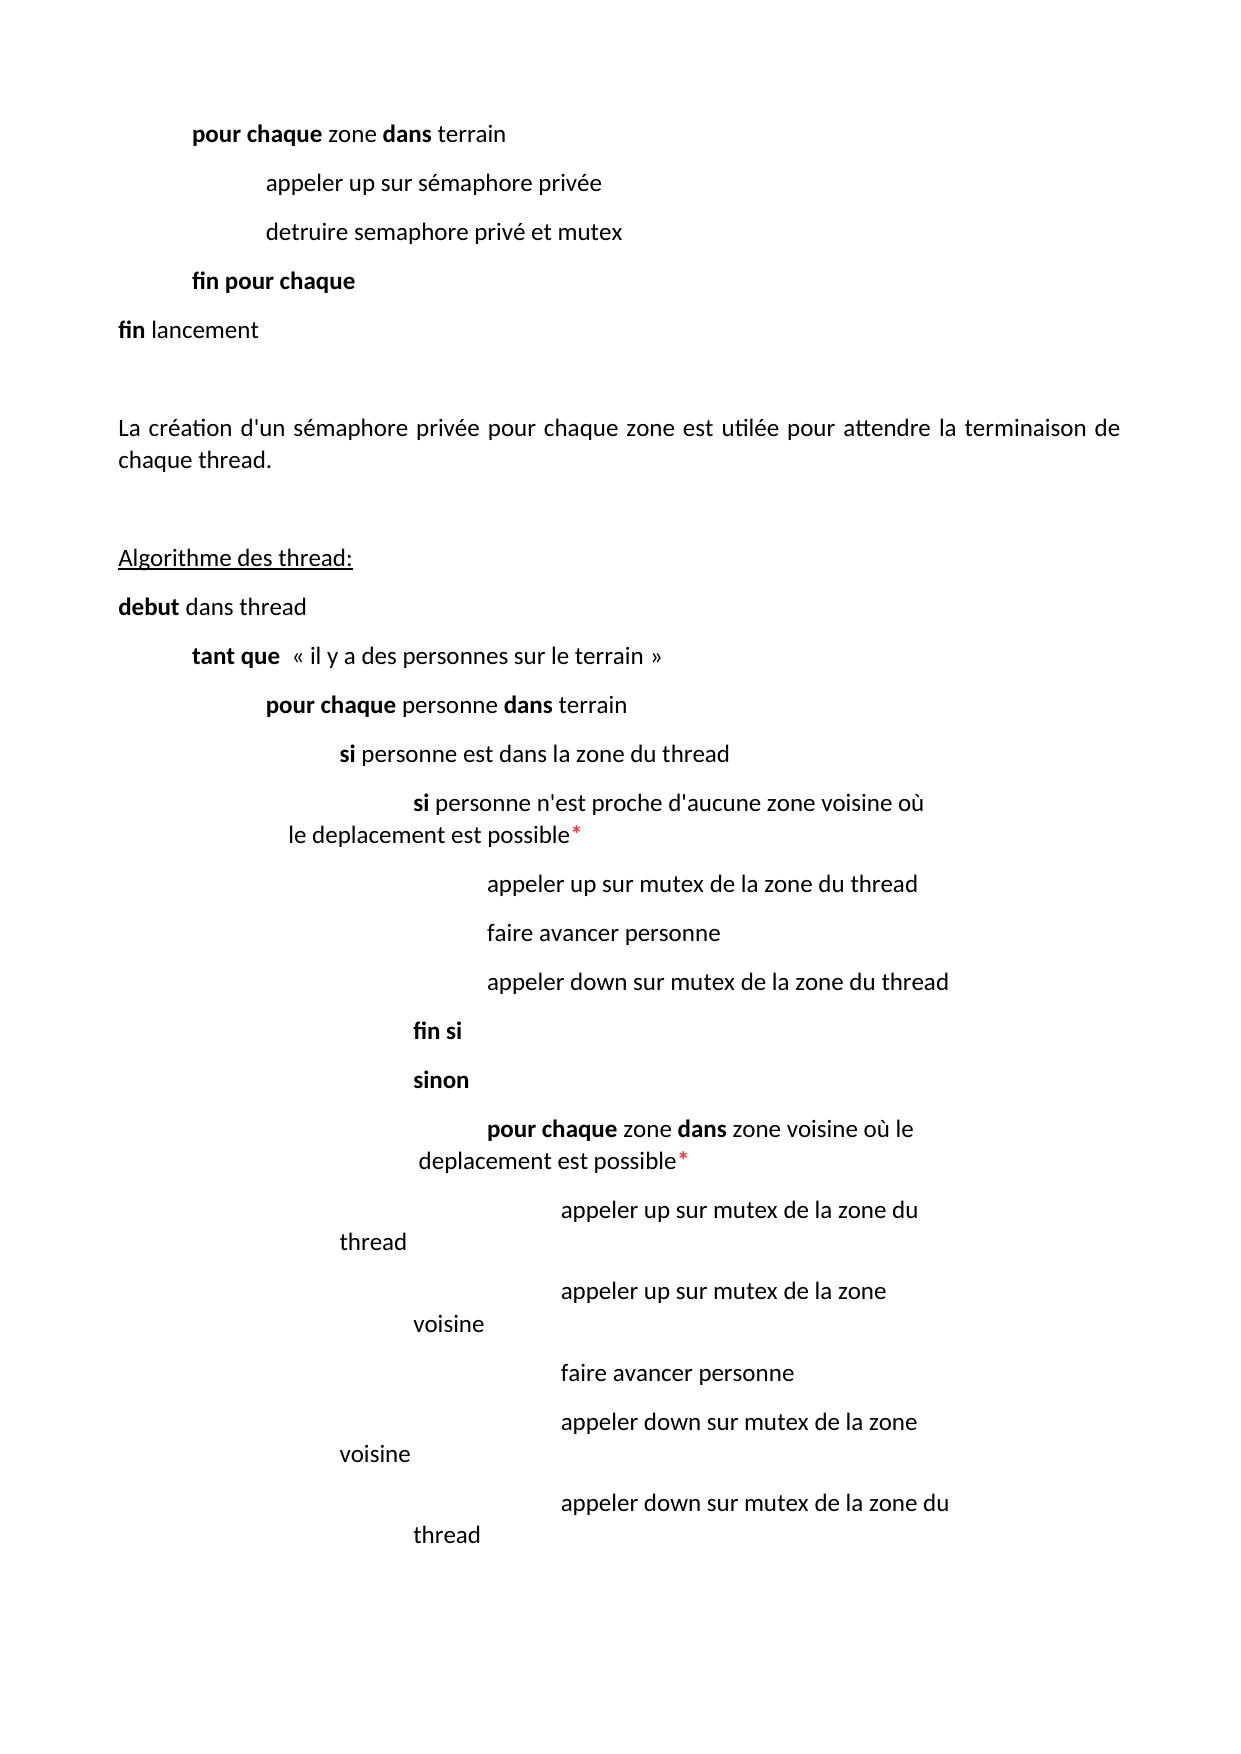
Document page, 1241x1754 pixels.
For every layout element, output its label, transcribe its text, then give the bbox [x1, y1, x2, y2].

text appeler up sur mutex de la zone du thread [118, 1194, 1122, 1257]
text appeler up sur mutex de la zone du thread [118, 868, 1122, 899]
text pour chaque personne dans terrain [118, 689, 1122, 719]
text debut dans thread [118, 591, 1122, 622]
text appeler down sur mutex de la zone du thread [118, 1487, 1122, 1550]
text appeler up sur sémaphore privée [118, 167, 1122, 198]
text appeler down sur mutex de la zone du thread [118, 966, 1122, 997]
text pour chaque zone dans terrain [118, 118, 1122, 149]
text La création d'un sémaphore privée pour chaque zone est utilée pour attendre la terminaison de chaque thread. [118, 412, 1122, 475]
text Algorithme des thread: [118, 542, 1122, 573]
text faire avancer personne [118, 1357, 1122, 1387]
text fin lancement [118, 314, 1122, 344]
text si personne n'est proche d'aucune zone voisine où le deplacement est possible* [118, 787, 1122, 850]
text detruire semaphore privé et mutex [118, 216, 1122, 247]
text tant que « il y a des personnes sur le terrain » [118, 640, 1122, 671]
text appeler down sur mutex de la zone voisine [118, 1406, 1122, 1468]
text faire avancer personne [118, 917, 1122, 948]
text pour chaque zone dans zone voisine où le deplacement est possible* [118, 1113, 1122, 1176]
text fin si [118, 1015, 1122, 1046]
text si personne est dans la zone du thread [118, 738, 1122, 768]
text fin pour chaque [118, 265, 1122, 296]
text sinon [118, 1064, 1122, 1094]
text appeler up sur mutex de la zone voisine [118, 1275, 1122, 1338]
